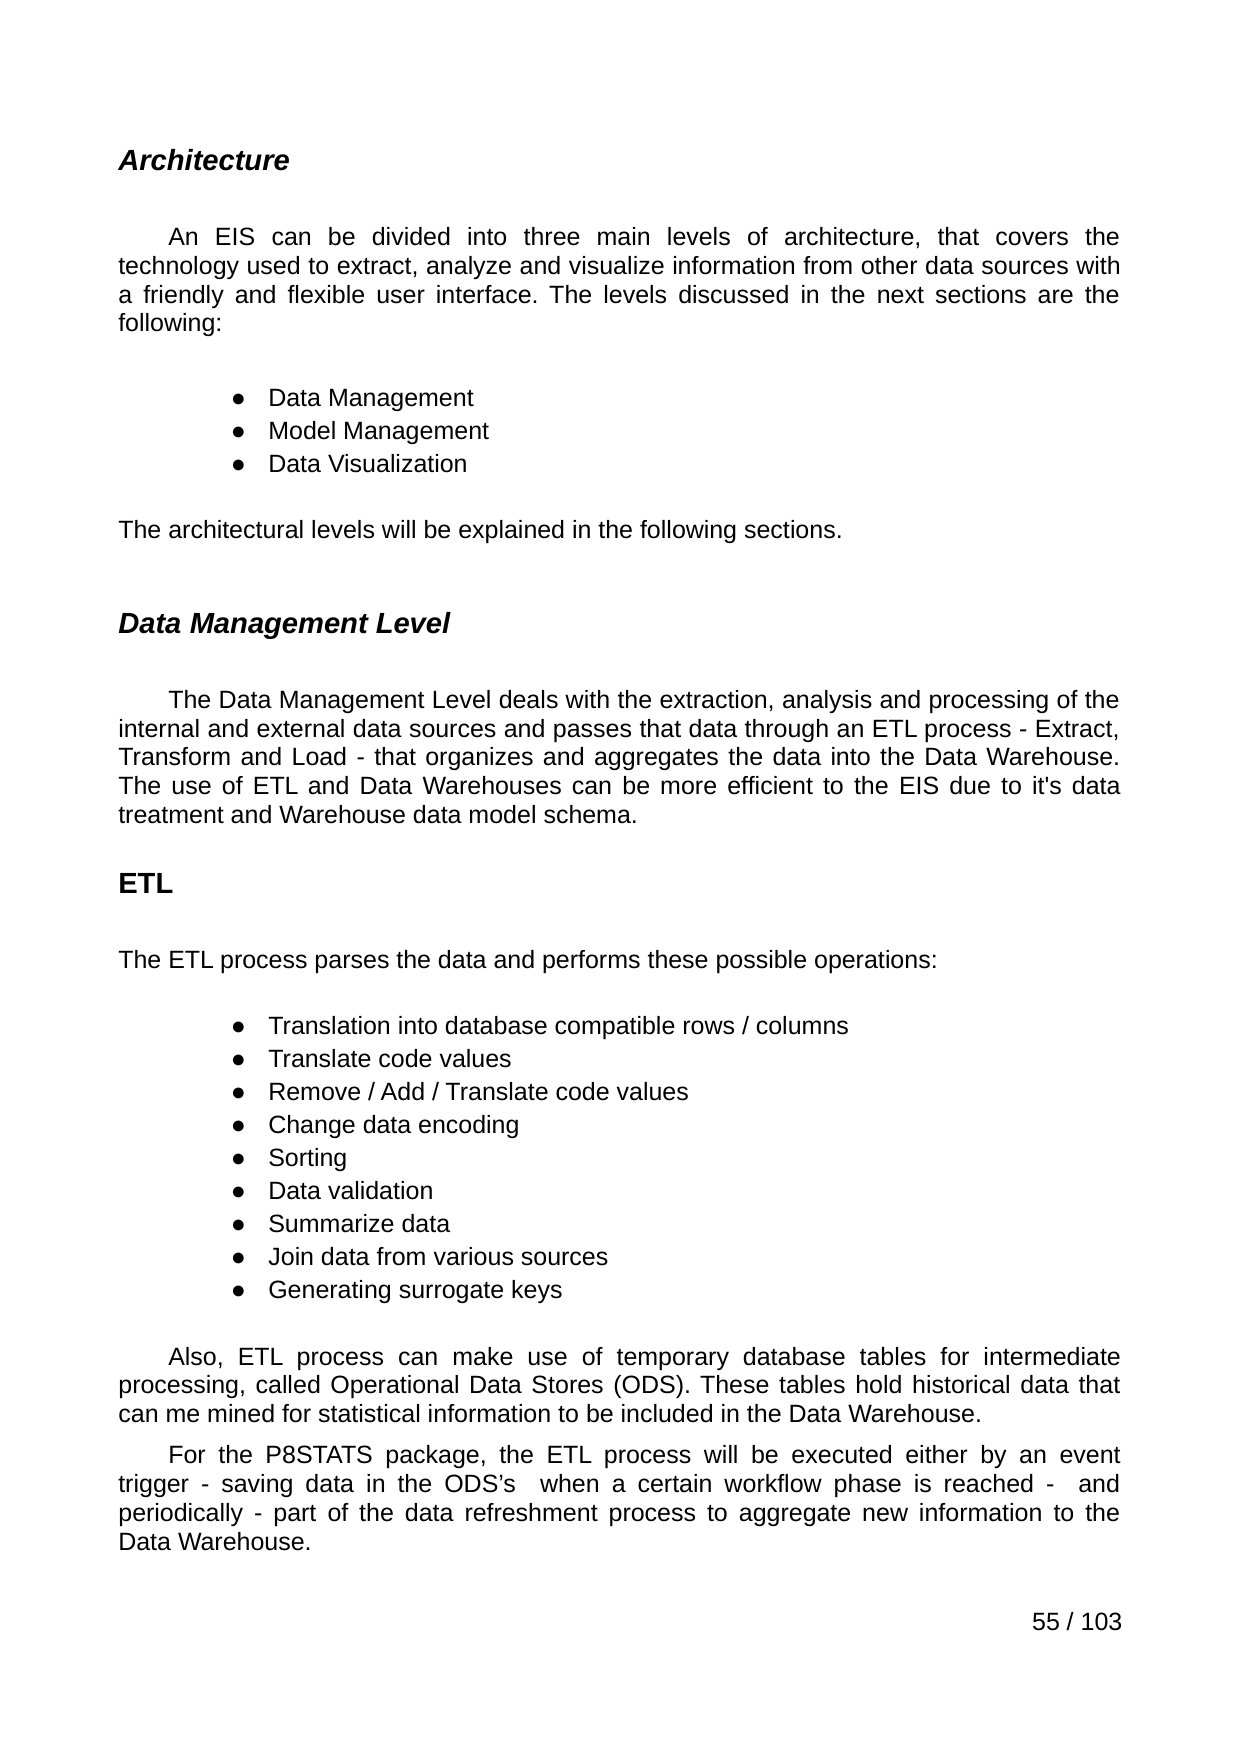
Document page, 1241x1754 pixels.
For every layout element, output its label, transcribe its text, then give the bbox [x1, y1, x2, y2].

list Data validation [231, 1176, 1122, 1205]
subtitle ETL [118, 866, 1122, 900]
list Data Management [231, 383, 1122, 411]
text The ETL process parses the data and performs these possible operations: [118, 945, 1122, 974]
subtitle Architecture [118, 143, 1122, 177]
list Join data from various sources [231, 1242, 1122, 1271]
text The architectural levels will be explained in the following sections. [118, 515, 1122, 543]
list Translation into database compatible rows / columns [231, 1011, 1122, 1040]
text Also, ETL process can make use of temporary database tables for intermediate processing, called Operational Data Stores (ODS). These tables hold historical data that can me mined for statistical information to be included in the Data Warehouse. [118, 1341, 1122, 1428]
list Remove / Add / Translate code values [231, 1077, 1122, 1106]
list Summarize data [231, 1209, 1122, 1238]
text For the P8STATS package, the ETL process will be executed either by an event trigger - saving data in the ODS’s when a certain workflow phase is reached - and periodically - part of the data refreshment process to aggregate new information to the Data Warehouse. [118, 1440, 1122, 1555]
list Data Visualization [231, 449, 1122, 477]
text The Data Management Level deals with the extraction, analysis and processing of the internal and external data sources and passes that data through an ETL process - Extract, Transform and Load - that organizes and aggregates the data into the Data Warehouse. The use of ETL and Data Warehouses can be more efficient to the EIS due to it's data treatment and Warehouse data model schema. [118, 685, 1122, 829]
list Model Management [231, 416, 1122, 444]
text An EIS can be divided into three main levels of architecture, that covers the technology used to extract, analyze and visualize information from other data sources with a friendly and flexible user interface. The levels discussed in the next sections are the following: [118, 222, 1122, 337]
list Translate code values [231, 1044, 1122, 1073]
list Generating surrogate keys [231, 1275, 1122, 1304]
list Change data encoding [231, 1110, 1122, 1139]
subtitle Data Management Level [118, 606, 1122, 639]
list Sorting [231, 1143, 1122, 1172]
